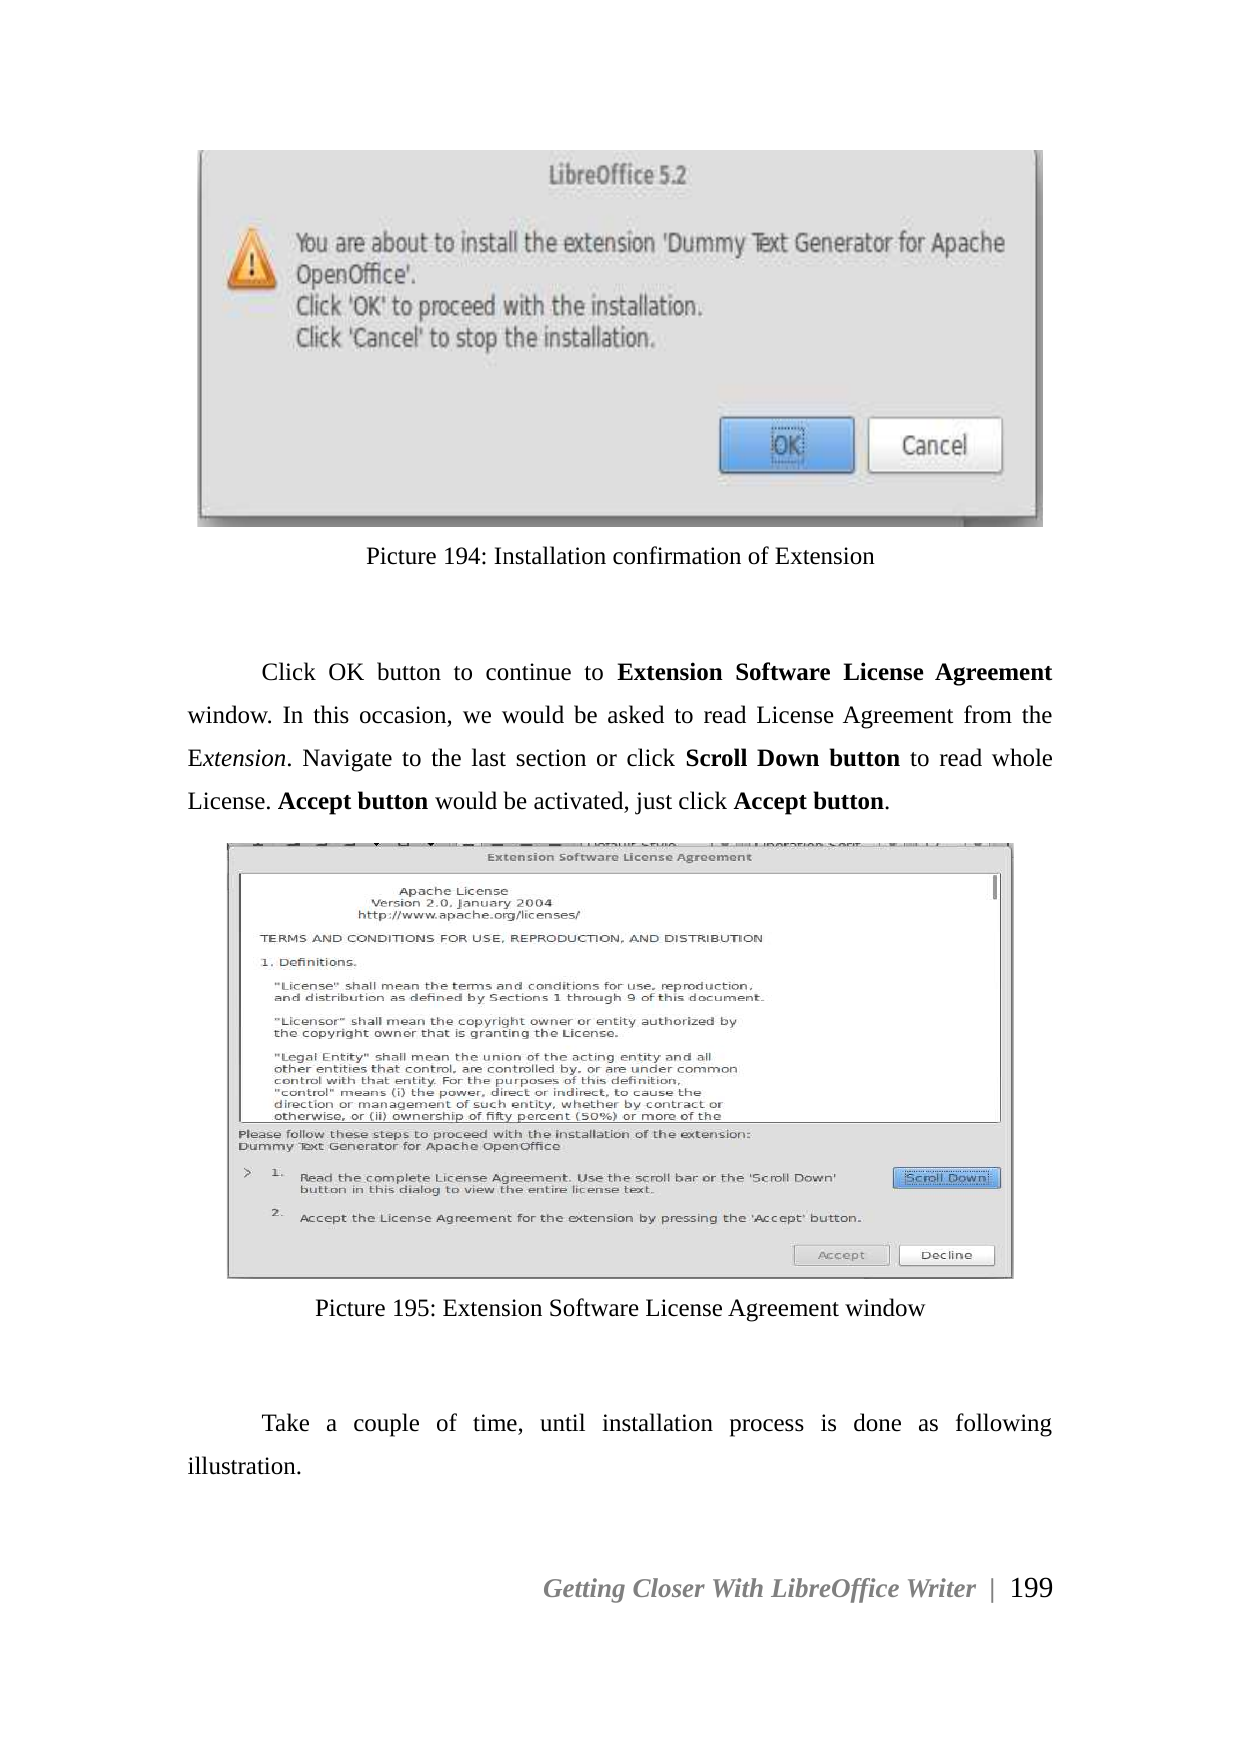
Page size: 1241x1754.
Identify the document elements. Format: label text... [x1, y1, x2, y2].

text Picture 194: Installation confirmation of Extension [187, 527, 1053, 570]
text Take a couple of time, until installation process is done as following illustration. [187, 1408, 1053, 1480]
picture [226, 843, 1014, 1279]
text Click OK button to continue to Extension Software License Agreement window. In this occasion, we would be asked to read License Agreement from the Extension. Navigate to the last section or click Scroll Down button to read whole License. Accept button would be activated, just click Accept button. [187, 657, 1053, 815]
text Picture 195: Extension Software License Agreement window [187, 1279, 1053, 1321]
picture [197, 150, 1043, 527]
